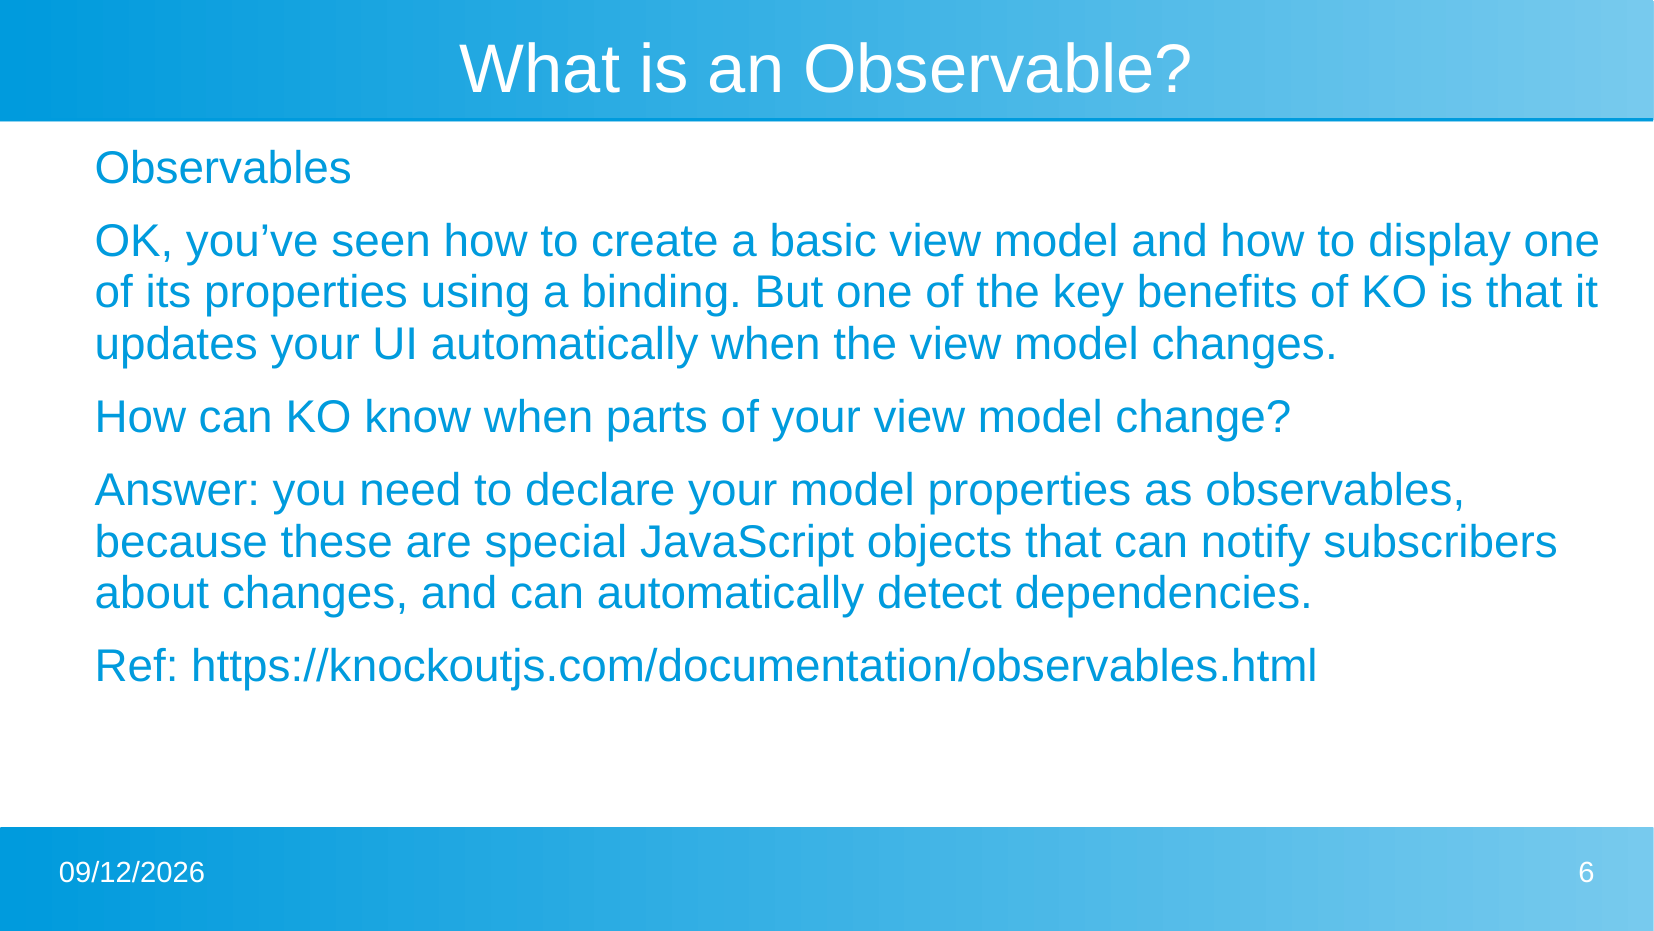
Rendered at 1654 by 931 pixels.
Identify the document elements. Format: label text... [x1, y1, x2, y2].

list Observables OK, you’ve seen how to create a basic view model and how to display one of its properties using a binding. But one of the key benefits of KO is that it updates your UI automatically when the view model changes. How can KO know when parts of your view model change? Answer: you need to declare your model properties as observables, because these are special JavaScript objects that can notify subscribers about changes, and can automatically detect dependencies. Ref: https://knockoutjs.com/documentation/observables.html [23, 141, 1619, 798]
title What is an Observable? [59, 29, 1595, 108]
